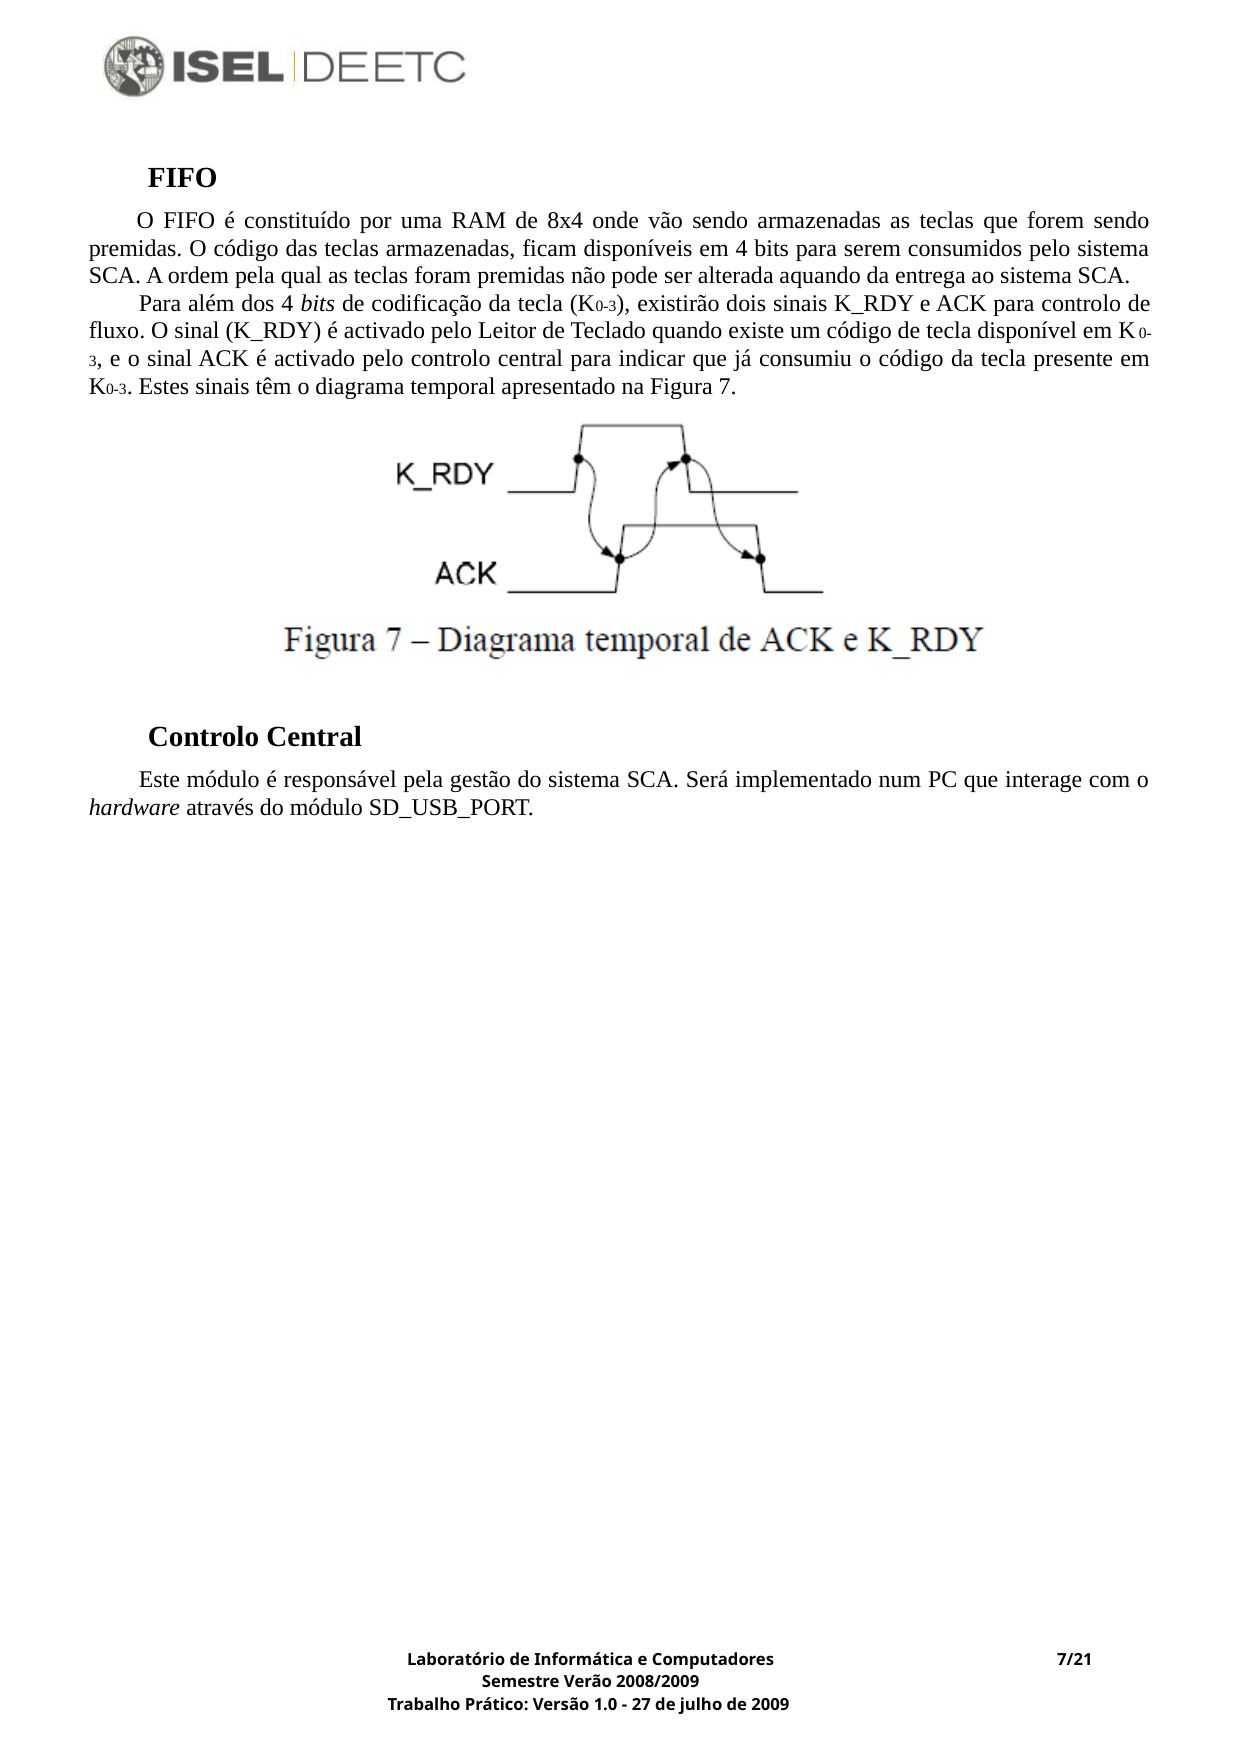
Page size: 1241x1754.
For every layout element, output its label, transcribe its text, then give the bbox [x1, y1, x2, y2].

text Para além dos 4 bits de codificação da tecla (K0-3), existirão dois sinais K_RDY e ACK para controlo de fluxo. O sinal (K_RDY) é activado pelo Leitor de Teclado quando existe um código de tecla disponível em K0-3, e o sinal ACK é activado pelo controlo central para indicar que já consumiu o código da tecla presente em K0-3. Estes sinais têm o diagrama temporal apresentado na Figura 7. [88, 289, 1152, 399]
text O FIFO é constituído por uma RAM de 8x4 onde vão sendo armazenadas as teclas que forem sendo premidas. O código das teclas armazenadas, ficam disponíveis em 4 bits para serem consumidos pelo sistema SCA. A ordem pela qual as teclas foram premidas não pode ser alterada aquando da entrega ao sistema SCA. [88, 206, 1152, 289]
text Este módulo é responsável pela gestão do sistema SCA. Será implementado num PC que interage com o hardware através do módulo SD_USB_PORT. [88, 765, 1152, 820]
picture [94, 21, 496, 122]
subtitle Controlo Central [88, 719, 1152, 753]
subtitle FIFO [88, 160, 1152, 194]
picture [235, 399, 1005, 667]
